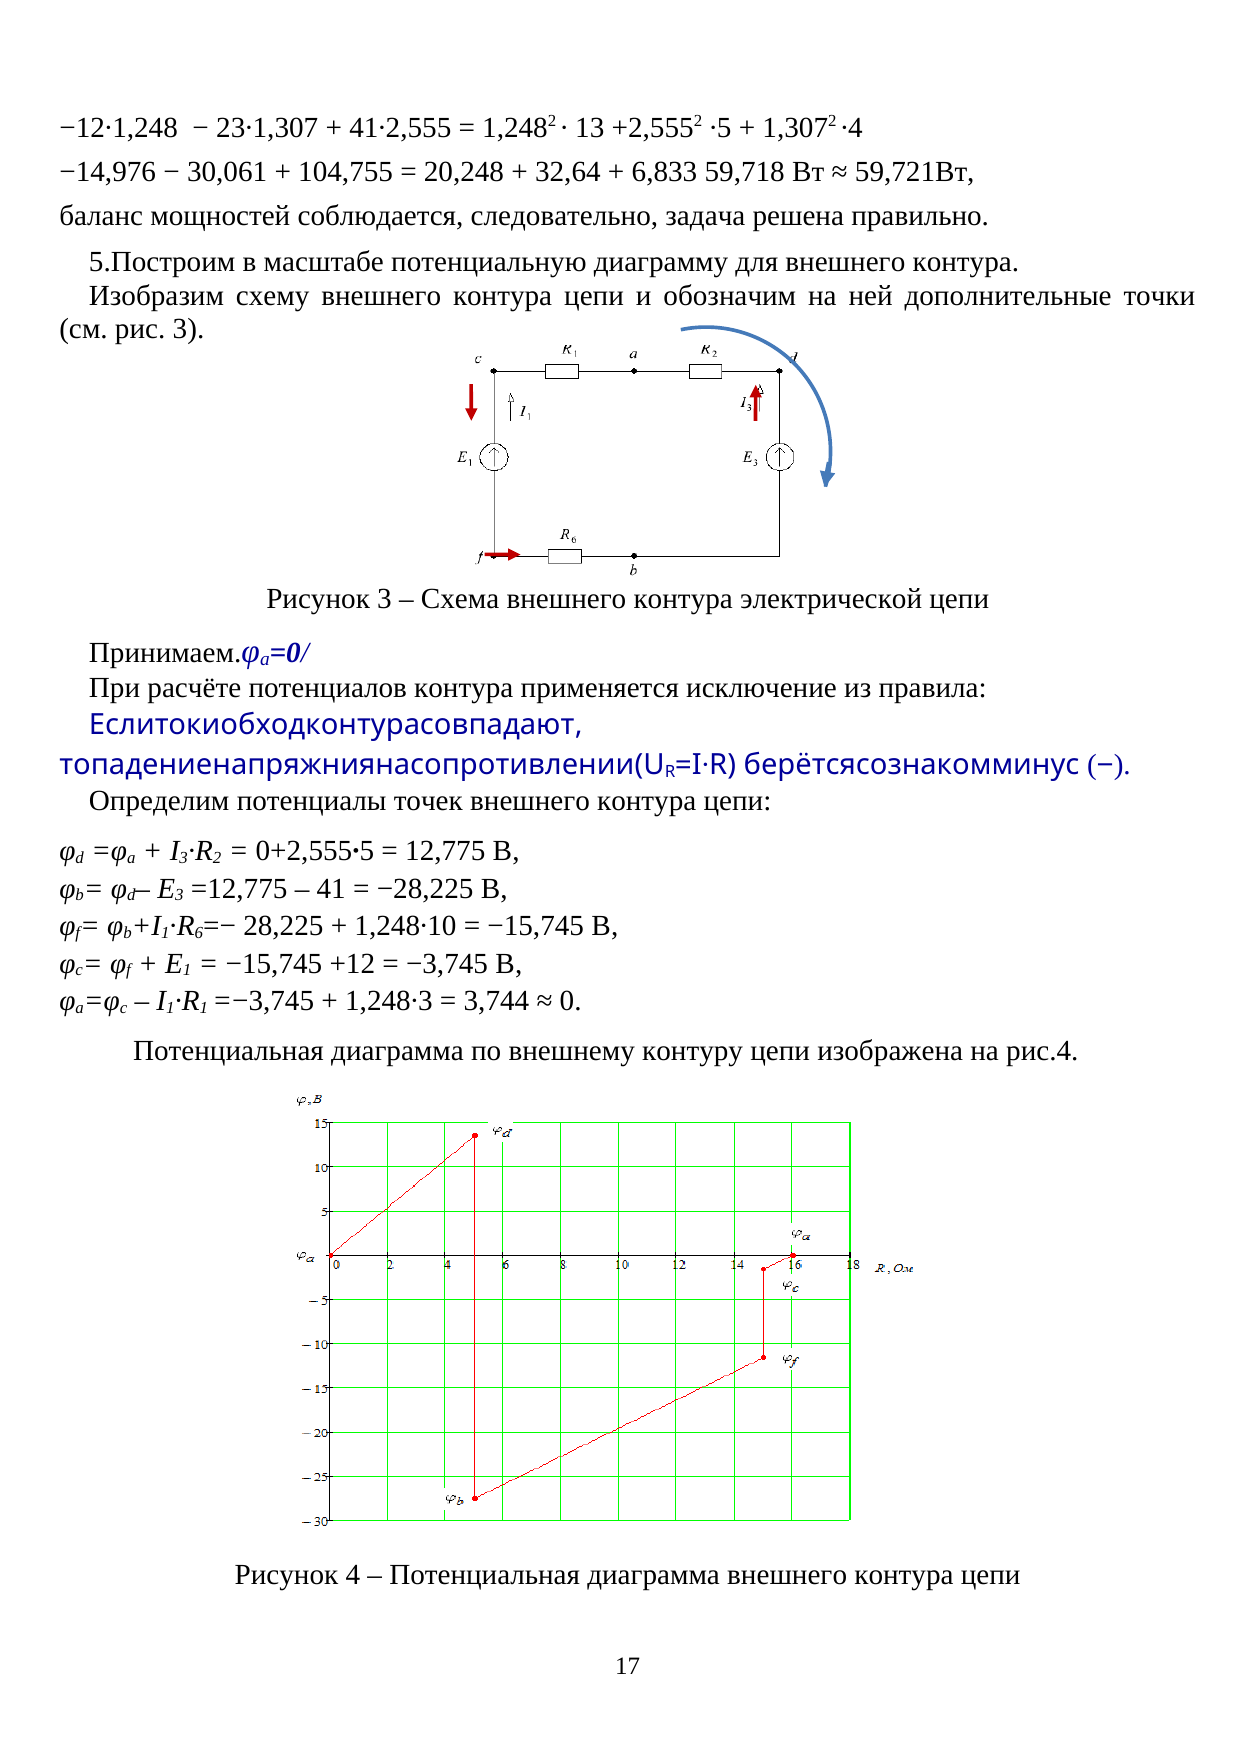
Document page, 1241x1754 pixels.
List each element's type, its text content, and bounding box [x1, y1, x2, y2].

text Рисунок 4 – Потенциальная диаграмма внешнего контура цепи [59, 1557, 1196, 1590]
picture [276, 1084, 933, 1538]
text φa=φc – I1∙R1 =−3,745 + 1,248∙3 = 3,744 ≈ 0. [59, 981, 1196, 1018]
text При расчёте потенциалов контура применяется исключение из правила: [59, 670, 1196, 703]
text −12∙1,248 − 23∙1,307 + 41∙2,555 = 1,2482 ∙ 13 +2,5552 ∙5 + 1,3072 ∙4 [59, 103, 1196, 146]
text 5.Построим в масштабе потенциальную диаграмму для внешнего контура. [59, 244, 1196, 278]
text Определим потенциалы точек внешнего контура цепи: [59, 783, 1196, 816]
text φd =φa + I3∙R2 = 0+2,555∙5 = 12,775 B, [59, 831, 1196, 868]
text Еслитокиобходконтурасовпадают, топадениенапряжниянасопротивлении(UR=I∙R) берётсясознакомминус (−). [59, 703, 1196, 783]
picture [456, 345, 799, 582]
text φc= φf + E1 = −15,745 +12 = −3,745 B, [59, 943, 1196, 981]
text Изобразим схему внешнего контура цепи и обозначим на ней дополнительные точки (см. рис. 3). [59, 278, 1196, 345]
text Рисунок 3 – Схема внешнего контура электрической цепи [59, 581, 1196, 615]
text Принимаем.φa=0/ [59, 631, 1196, 670]
text Потенциальная диаграмма по внешнему контуру цепи изображена на рис.4. [59, 1033, 1196, 1066]
text φb= φd– E3 =12,775 – 41 = −28,225 B, [59, 868, 1196, 906]
text φf= φb+I1∙R6=− 28,225 + 1,248∙10 = −15,745 B, [59, 906, 1196, 943]
text −14,976 − 30,061 + 104,755 = 20,248 + 32,64 + 6,833 59,718 Вт ≈ 59,721Вт, [59, 146, 1196, 190]
picture [776, 345, 799, 364]
text баланс мощностей соблюдается, следовательно, задача решена правильно. [59, 190, 1196, 234]
